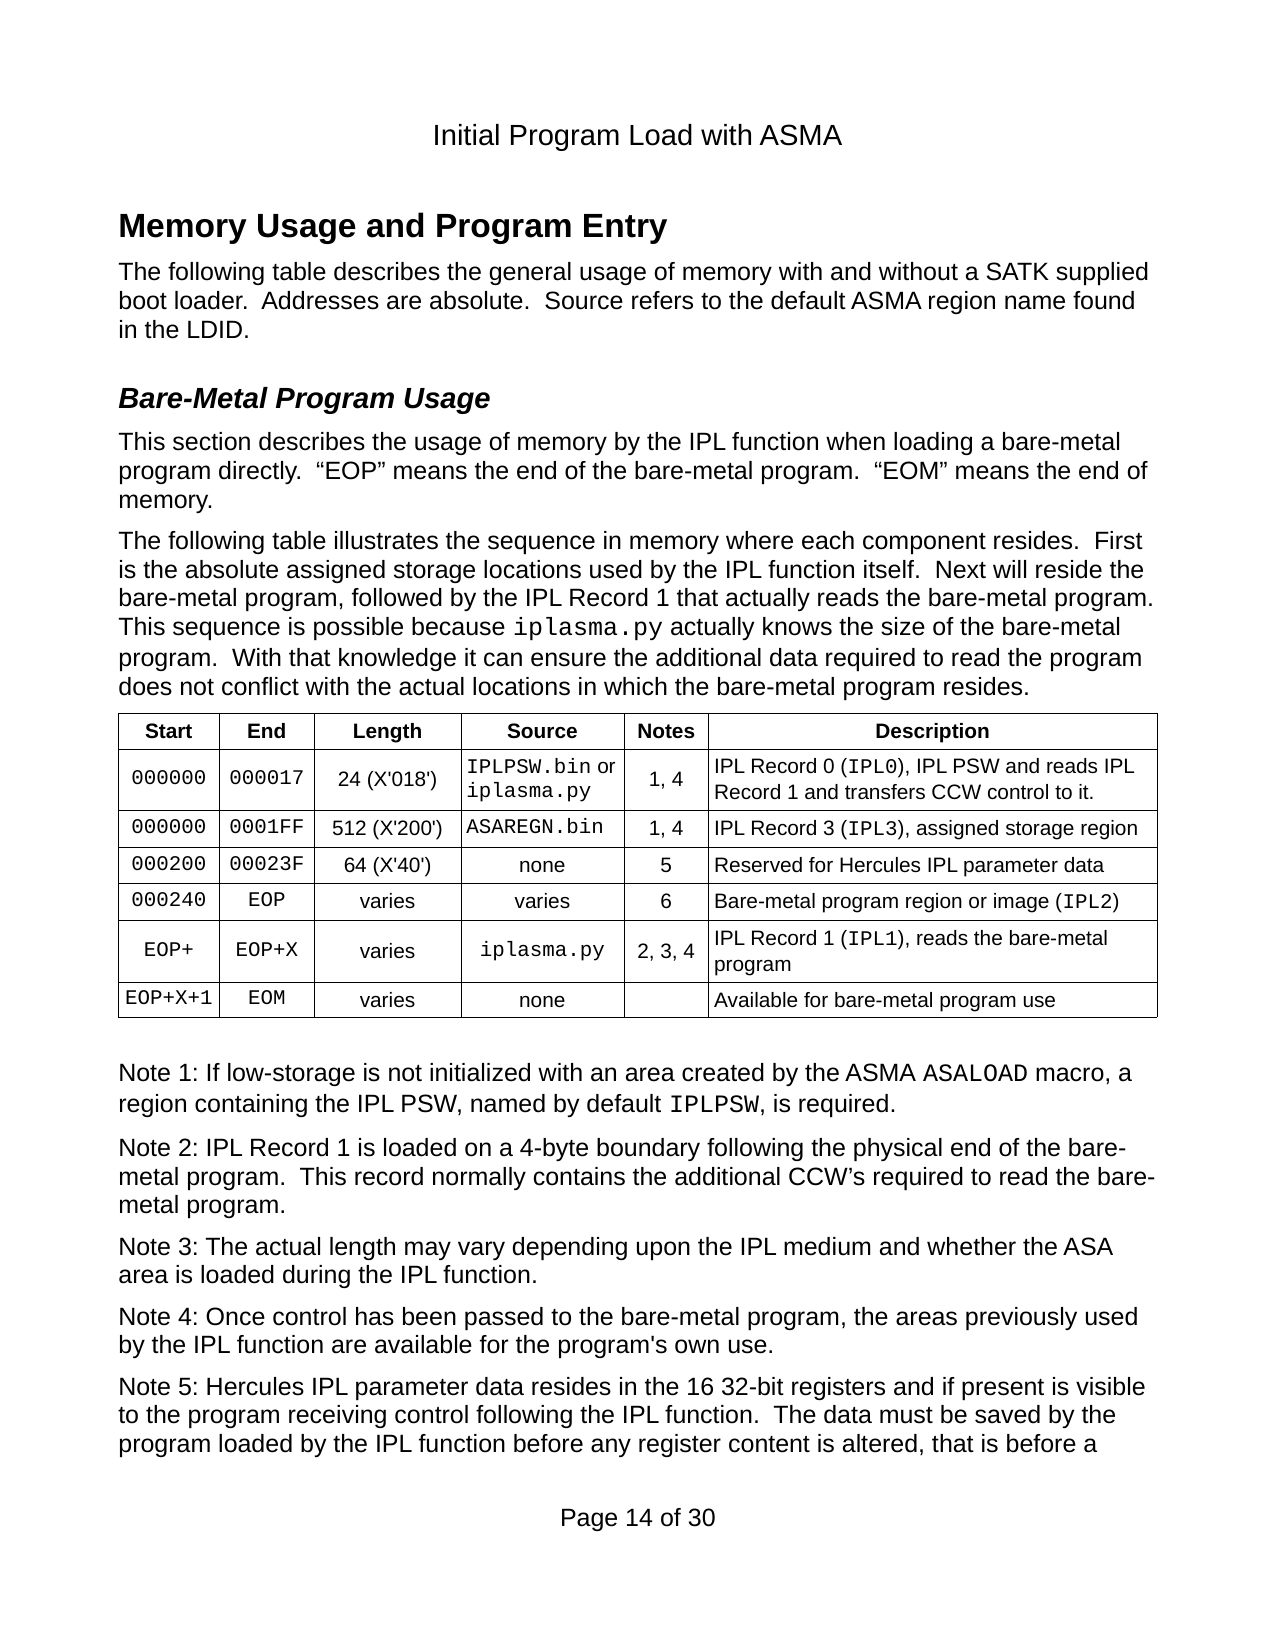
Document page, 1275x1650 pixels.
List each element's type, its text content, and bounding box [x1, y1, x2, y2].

table_cell 0001FF [220, 811, 314, 847]
table_cell EOM [220, 983, 314, 1017]
text The following table illustrates the sequence in memory where each component resides. First is the absolute assigned storage locations used by the IPL function itself. Next will reside the bare-metal program, followed by the IPL Record 1 that actually reads the bare-metal program. This sequence is possible because iplasma.py actually knows the size of the bare-metal program. With that knowledge it can ensure the additional data required to read the program does not conflict with the actual locations in which the bare-metal program resides. [118, 526, 1157, 701]
table_cell IPL Record 1 (IPL1), reads the bare-metal program [709, 921, 1157, 982]
table_cell EOP+ [119, 921, 219, 982]
table_cell 24 (X'018') [315, 750, 461, 810]
table_cell 000000 [119, 811, 219, 847]
table_cell 1, 4 [625, 811, 708, 847]
subtitle Memory Usage and Program Entry [118, 206, 1157, 245]
table_cell 1, 4 [625, 750, 708, 810]
table_cell varies [315, 884, 461, 920]
table_header Source [462, 714, 624, 748]
table_cell 000200 [119, 848, 219, 883]
text Note 1: If low-storage is not initialized with an area created by the ASMA ASALOAD macro, a region containing the IPL PSW, named by default IPLPSW, is required. [118, 1058, 1157, 1120]
table_cell 512 (X'200') [315, 811, 461, 847]
table_cell none [462, 848, 624, 883]
table_header End [220, 714, 314, 748]
table_header Notes [625, 714, 708, 748]
table_cell 000240 [119, 884, 219, 920]
text The following table describes the general usage of memory with and without a SATK supplied boot loader. Addresses are absolute. Source refers to the default ASMA region name found in the LDID. [118, 257, 1157, 343]
table_header Start [119, 714, 219, 748]
table_cell [625, 983, 708, 1017]
table_cell 5 [625, 848, 708, 883]
table_cell 2, 3, 4 [625, 921, 708, 982]
subtitle Bare-Metal Program Usage [118, 381, 1157, 414]
table_cell iplasma.py [462, 921, 624, 982]
table_cell Reserved for Hercules IPL parameter data [709, 848, 1157, 883]
table_cell 6 [625, 884, 708, 920]
text Note 5: Hercules IPL parameter data resides in the 16 32-bit registers and if present is visible to the program receiving control following the IPL function. The data must be saved by the program loaded by the IPL function before any register content is altered, that is before a [118, 1372, 1157, 1458]
table_cell varies [315, 983, 461, 1017]
table_cell 64 (X'40') [315, 848, 461, 883]
table_cell IPL Record 3 (IPL3), assigned storage region [709, 811, 1157, 847]
table_cell IPL Record 0 (IPL0), IPL PSW and reads IPL Record 1 and transfers CCW control to it. [709, 750, 1157, 810]
table_cell varies [315, 921, 461, 982]
text Note 2: IPL Record 1 is loaded on a 4-byte boundary following the physical end of the bare-metal program. This record normally contains the additional CCW’s required to read the bare-metal program. [118, 1133, 1157, 1219]
table_cell 000000 [119, 750, 219, 810]
table_cell Bare-metal program region or image (IPL2) [709, 884, 1157, 920]
table_cell EOP+X+1 [119, 983, 219, 1017]
table_cell 00023F [220, 848, 314, 883]
text Note 3: The actual length may vary depending upon the IPL medium and whether the ASA area is loaded during the IPL function. [118, 1232, 1157, 1289]
table_cell Available for bare-metal program use [709, 983, 1157, 1017]
table_header Description [709, 714, 1157, 748]
table_cell ASAREGN.bin [462, 811, 624, 847]
table_cell none [462, 983, 624, 1017]
table_cell EOP+X [220, 921, 314, 982]
text Note 4: Once control has been passed to the bare-metal program, the areas previously used by the IPL function are available for the program's own use. [118, 1302, 1157, 1359]
table_cell varies [462, 884, 624, 920]
table_header Length [315, 714, 461, 748]
table_cell EOP [220, 884, 314, 920]
table_cell IPLPSW.bin or iplasma.py [462, 750, 624, 810]
text This section describes the usage of memory by the IPL function when loading a bare-metal program directly. “EOP” means the end of the bare-metal program. “EOM” means the end of memory. [118, 427, 1157, 513]
table_cell 000017 [220, 750, 314, 810]
